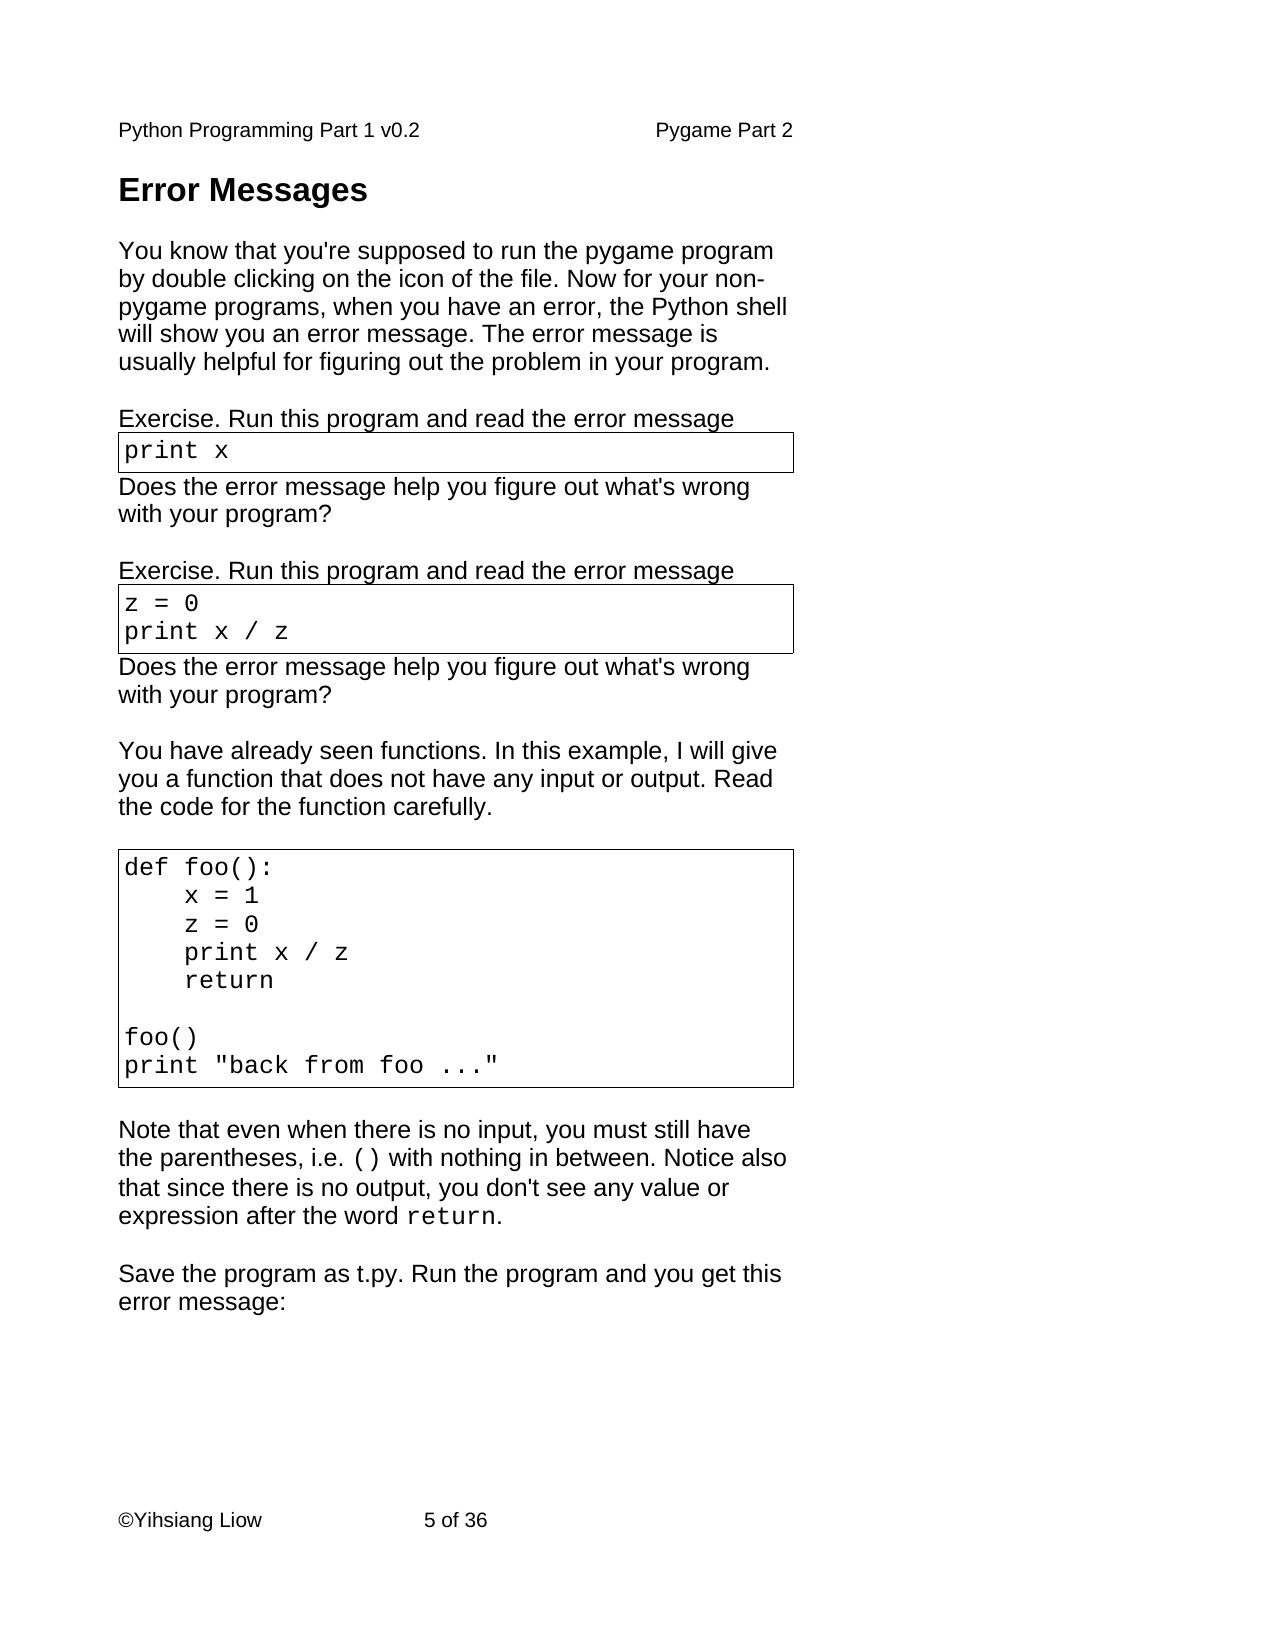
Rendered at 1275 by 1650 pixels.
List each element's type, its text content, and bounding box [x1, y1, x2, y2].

text Note that even when there is no input, you must still have the parentheses, i.e. () with nothing in between. Notice also that since there is no output, you don't see any value or expression after the word return. [118, 1116, 793, 1232]
text You have already seen functions. In this example, I will give you a function that does not have any input or output. Read the code for the function carefully. [118, 737, 793, 821]
text Error Messages [118, 171, 793, 208]
text Does the error message help you figure out what's wrong with your program? [118, 473, 793, 528]
table_header z = 0 print x / z [119, 585, 793, 653]
text Save the program as t.py. Run the program and you get this error message: [118, 1260, 793, 1316]
text Exercise. Run this program and read the error message [118, 404, 793, 432]
text You know that you're supposed to run the pygame program by double clicking on the icon of the file. Now for your non-pygame programs, when you have an error, the Python shell will show you an error message. The error message is usually helpful for figuring out the problem in your program. [118, 236, 793, 376]
table_header print x [119, 433, 793, 472]
text Does the error message help you figure out what's wrong with your program? [118, 654, 793, 708]
text Exercise. Run this program and read the error message [118, 556, 793, 584]
table_header def foo(): x = 1 z = 0 print x / z return foo() print "back from foo ..." [119, 850, 793, 1087]
